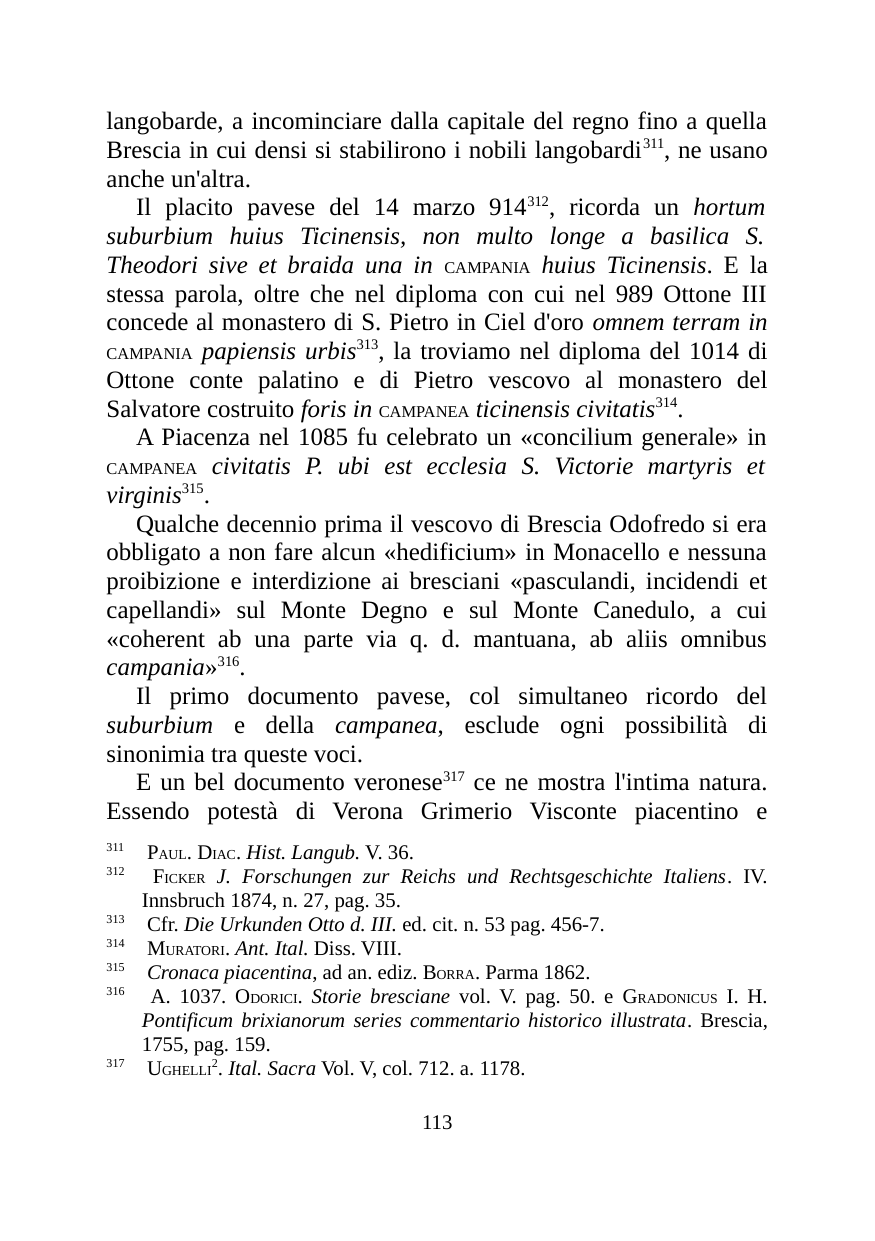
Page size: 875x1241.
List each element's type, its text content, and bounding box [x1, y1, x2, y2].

text Il placito pavese del 14 marzo 914, ricorda un hortum suburbium huius Ticinensis, non multo longe a basilica S. Theodori sive et braida una in campania huius Ticinensis. E la stessa parola, oltre che nel diploma con cui nel 989 Ottone III concede al monastero di S. Pietro in Ciel d'oro omnem terram in campania papiensis urbis, la troviamo nel diploma del 1014 di Ottone conte palatino e di Pietro vescovo al monastero del Salvatore costruito foris in campanea ticinensis civitatis. [106, 192, 768, 422]
text langobarde, a incominciare dalla capitale del regno fino a quella Brescia in cui densi si stabilirono i nobili langobardi, ne usano anche un'altra. [106, 106, 768, 192]
text Cfr. Die Urkunden Otto d. III. ed. cit. n. 53 pag. 456-7. [106, 912, 768, 936]
text A. 1037. Odorici. Storie bresciane vol. V. pag. 50. e Gradonicus I. H. Pontificum brixianorum series commentario historico illustrata. Brescia, 1755, pag. 159. [106, 984, 768, 1056]
text Cronaca piacentina, ad an. ediz. Borra. Parma 1862. [106, 960, 768, 984]
text Muratori. Ant. Ital. Diss. VIII. [106, 936, 768, 960]
text Il primo documento pavese, col simultaneo ricordo del suburbium e della campanea, esclude ogni possibilità di sinonimia tra queste voci. [106, 681, 768, 767]
text Qualche decennio prima il vescovo di Brescia Odofredo si era obbligato a non fare alcun «hedificium» in Monacello e nessuna proibizione e interdizione ai bresciani «pasculandi, incidendi et capellandi» sul Monte Degno e sul Monte Canedulo, a cui «coherent ab una parte via q. d. mantuana, ab aliis omnibus campania». [106, 509, 768, 681]
text Paul. Diac. Hist. Langub. V. 36. [106, 840, 768, 864]
text Ficker J. Forschungen zur Reichs und Rechtsgeschichte Italiens. IV. Innsbruch 1874, n. 27, pag. 35. [106, 864, 768, 912]
text E un bel documento veronese ce ne mostra l'intima natura. Essendo potestà di Verona Grimerio Visconte piacentino e [106, 767, 768, 825]
text A Piacenza nel 1085 fu celebrato un «concilium generale» in campanea civitatis P. ubi est ecclesia S. Victorie martyris et virginis. [106, 422, 768, 509]
text Ughelli2. Ital. Sacra Vol. V, col. 712. a. 1178. [106, 1056, 768, 1080]
